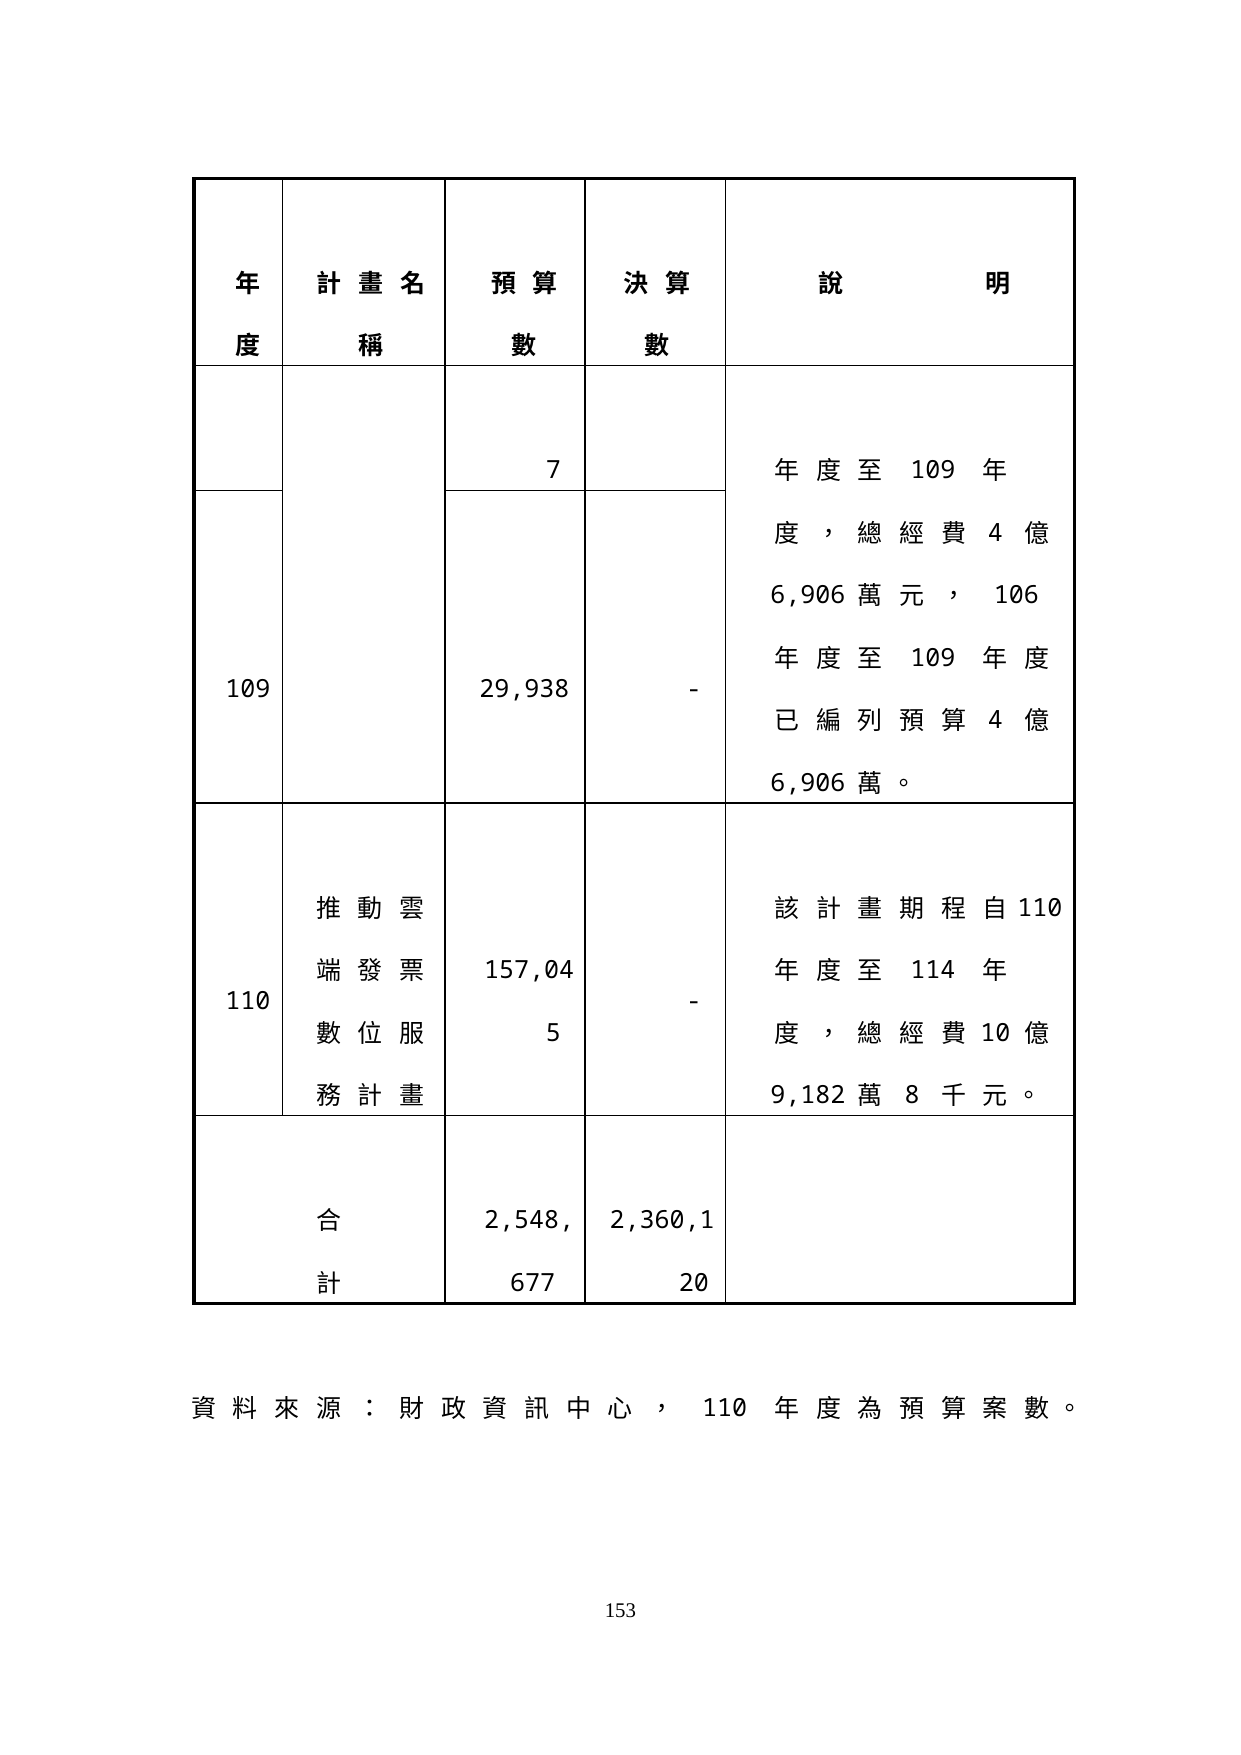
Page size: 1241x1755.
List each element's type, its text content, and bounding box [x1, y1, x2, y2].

table_header 決算數 [586, 180, 725, 365]
table_cell 157,045 [446, 804, 584, 1115]
table_cell 合 計 [196, 1116, 444, 1302]
table_cell 110 [196, 804, 282, 1115]
table_cell [726, 1116, 1073, 1302]
table_header 說 明 [726, 180, 1073, 365]
table_header 預算數 [446, 180, 584, 365]
table_cell - [586, 491, 725, 802]
table_cell 年度至109年度，總經費4億6,906萬元，106年度至109年度已編列預算4億6,906萬。 [726, 366, 1073, 802]
text 資料來源：財政資訊中心，110年度為預算案數。 [183, 1365, 1058, 1427]
table_cell 2,360,120 [586, 1116, 725, 1302]
table_cell [196, 366, 282, 490]
table_cell 該計畫期程自110年度至114年度，總經費10億9,182萬8千元。 [726, 804, 1073, 1115]
table_cell 109 [196, 491, 282, 802]
table_cell - [586, 804, 725, 1115]
table_cell [283, 366, 444, 802]
table_cell 2,548,677 [446, 1116, 584, 1302]
table_cell 推動雲端發票數位服務計畫 [283, 804, 444, 1115]
table_header 計畫名稱 [283, 180, 444, 365]
table_header 年度 [196, 180, 282, 365]
table_cell 7 [446, 366, 584, 490]
table_cell 29,938 [446, 491, 584, 802]
table_cell [586, 366, 725, 490]
